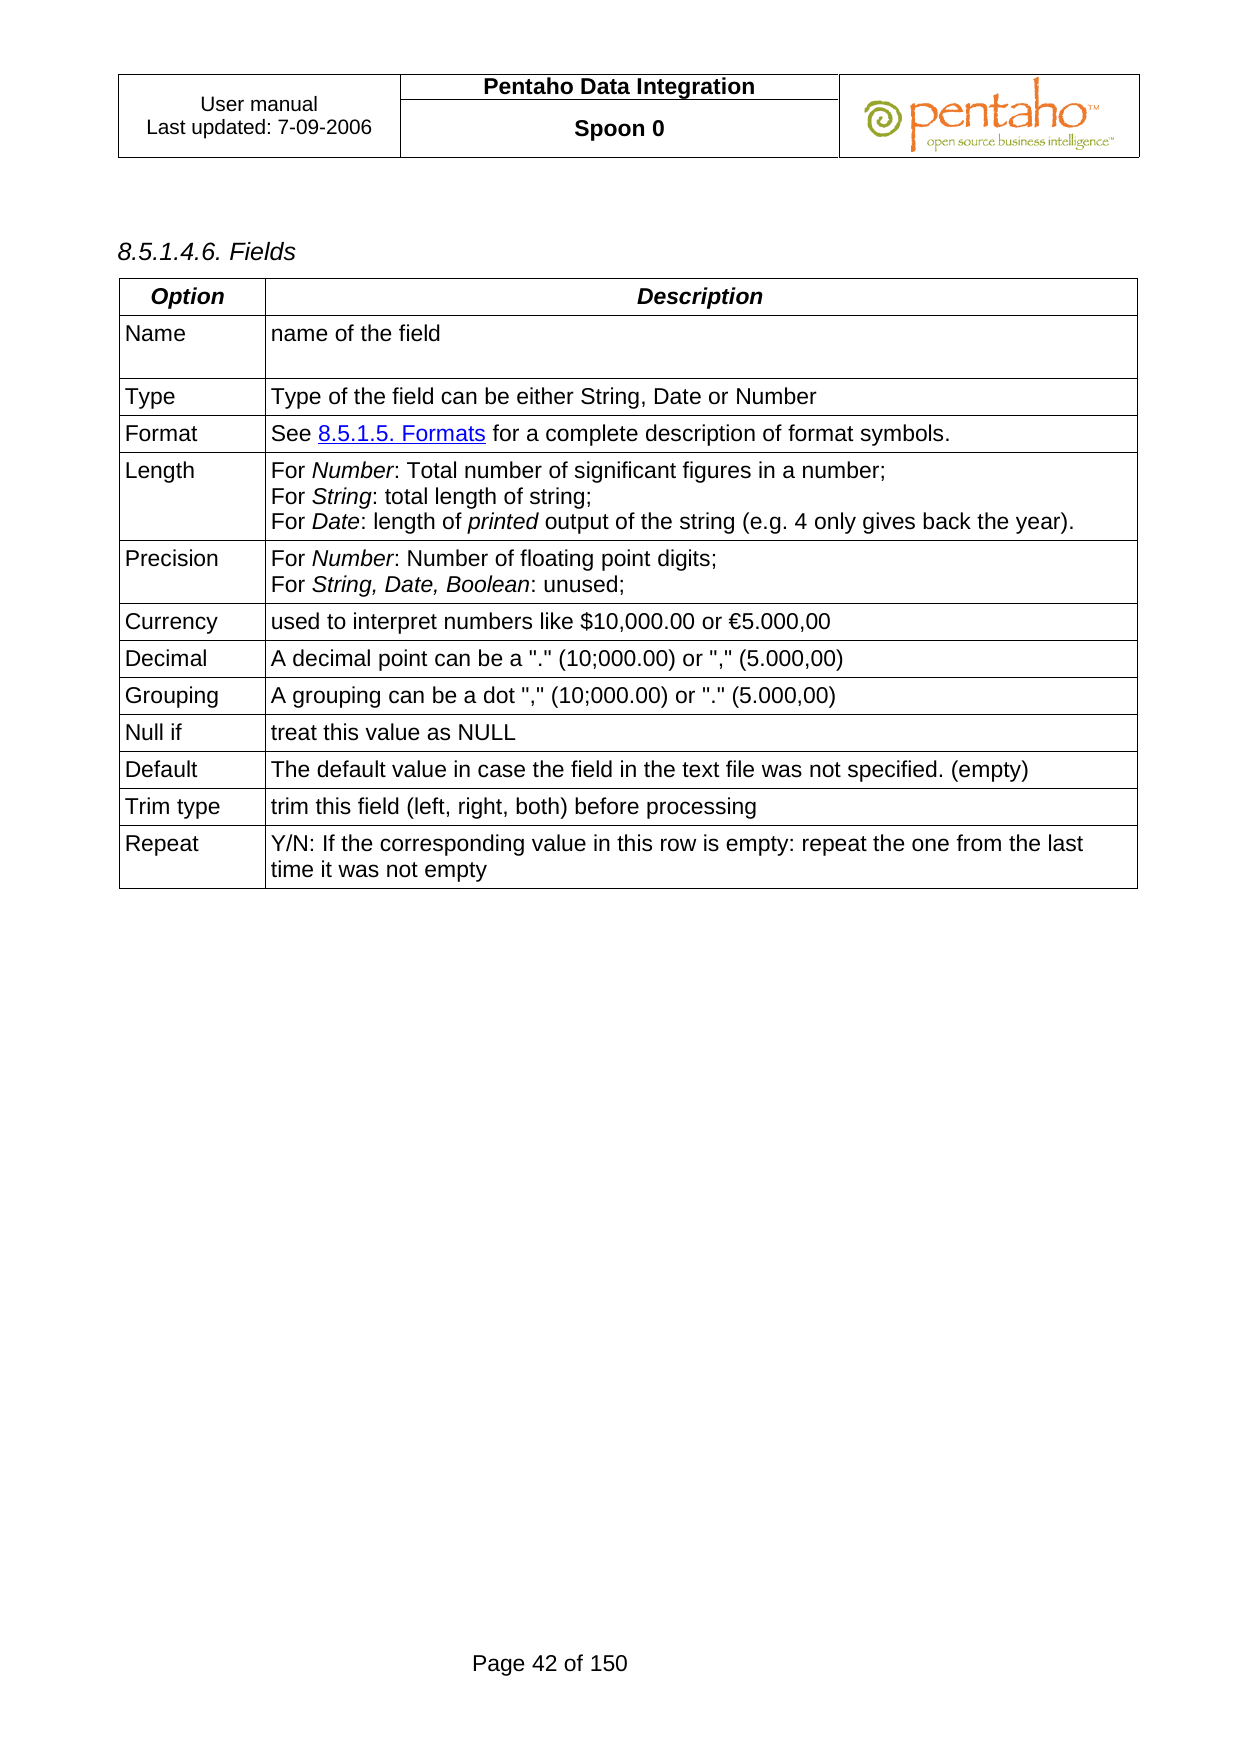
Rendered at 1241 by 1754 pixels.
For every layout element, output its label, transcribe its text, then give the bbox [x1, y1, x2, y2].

table_cell treat this value as NULL [266, 715, 1137, 751]
table_cell See 8.5.1.5. Formats for a complete description of format symbols. [266, 416, 1137, 452]
table_cell Null if [120, 715, 265, 751]
table_cell Y/N: If the corresponding value in this row is empty: repeat the one from the last time it was not empty [266, 826, 1137, 888]
table_cell A decimal point can be a "." (10;000.00) or "," (5.000,00) [266, 641, 1137, 677]
table_cell Grouping [120, 678, 265, 714]
table_header Option [120, 279, 265, 315]
table_cell used to interpret numbers like $10,000.00 or €5.000,00 [266, 604, 1137, 640]
table_cell Format [120, 416, 265, 452]
table_cell Type of the field can be either String, Date or Number [266, 379, 1137, 415]
table_cell name of the field [266, 316, 1137, 378]
table_cell Decimal [120, 641, 265, 677]
table_cell trim this field (left, right, both) before processing [266, 789, 1137, 825]
subtitle Fields [117, 238, 1137, 266]
table_cell Default [120, 752, 265, 788]
table_cell Length [120, 453, 265, 540]
table_cell Currency [120, 604, 265, 640]
table_cell Precision [120, 541, 265, 603]
table_cell Name [120, 316, 265, 378]
table_cell The default value in case the field in the text file was not specified. (empty) [266, 752, 1137, 788]
table_cell For Number: Number of floating point digits; For String, Date, Boolean: unused; [266, 541, 1137, 603]
table_cell A grouping can be a dot "," (10;000.00) or "." (5.000,00) [266, 678, 1137, 714]
table_cell Repeat [120, 826, 265, 888]
table_cell Type [120, 379, 265, 415]
table_cell Trim type [120, 789, 265, 825]
table_header Description [266, 279, 1137, 315]
table_cell For Number: Total number of significant figures in a number; For String: total length of string; For Date: length of printed output of the string (e.g. 4 only gives back the year). [266, 453, 1137, 540]
